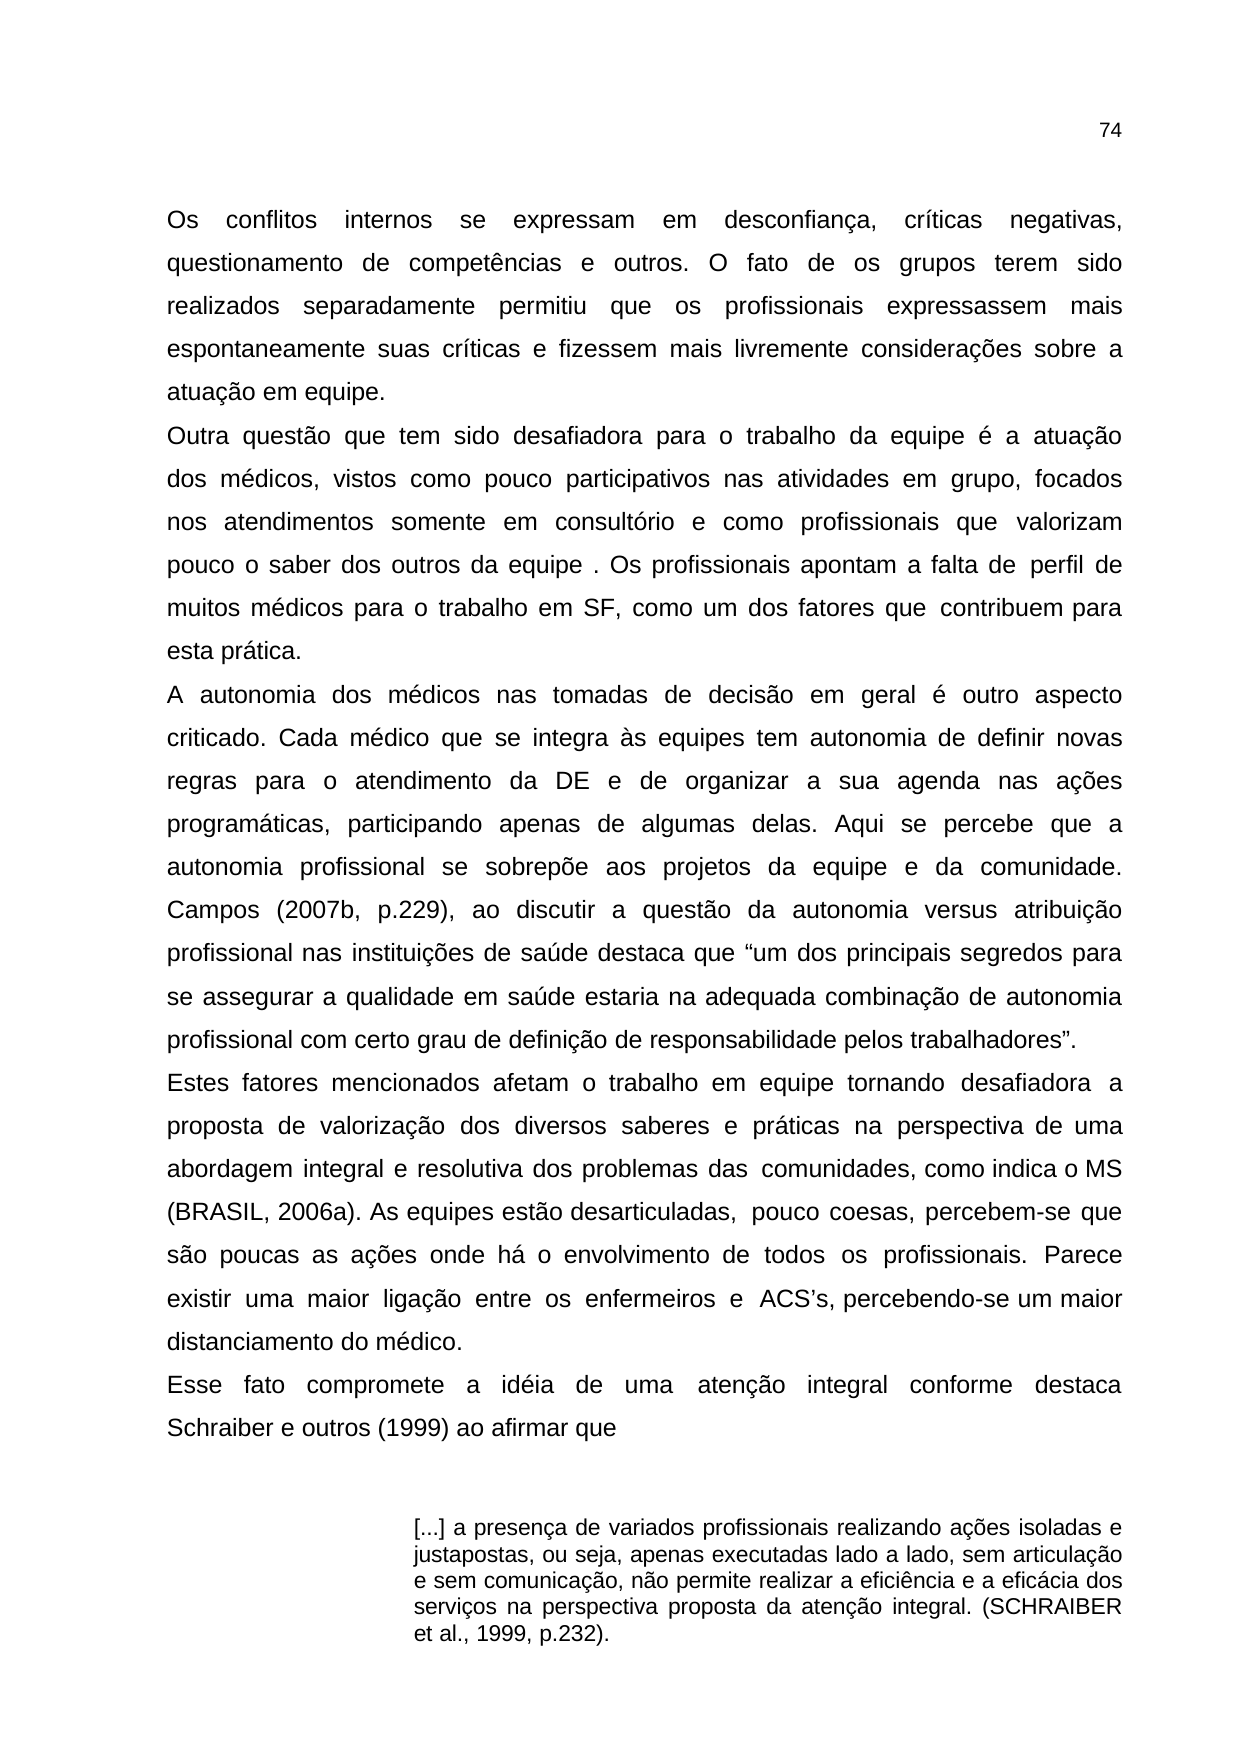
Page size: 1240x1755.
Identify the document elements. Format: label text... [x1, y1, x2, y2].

text A autonomia dos médicos nas tomadas de decisão em geral é outro aspecto criticado. Cada médico que se integra às equipes tem autonomia de definir novas regras para o atendimento da DE e de organizar a sua agenda nas ações programáticas, participando apenas de algumas delas. Aqui se percebe que a autonomia profissional se sobrepõe aos projetos da equipe e da comunidade. Campos (2007b, p.229), ao discutir a questão da autonomia versus atribuição profissional nas instituições de saúde destaca que “um dos principais segredos para se assegurar a qualidade em saúde estaria na adequada combinação de autonomia profissional com certo grau de definição de responsabilidade pelos trabalhadores”. [167, 680, 1123, 1053]
text [...] a presença de variados profissionais realizando ações isoladas e justapostas, ou seja, apenas executadas lado a lado, sem articulação e sem comunicação, não permite realizar a eficiência e a eficácia dos serviços na perspectiva proposta da atenção integral. (SCHRAIBER et al., 1999, p.232). [413, 1514, 1123, 1646]
text Esse fato compromete a idéia de uma atenção integral conforme destaca Schraiber e outros (1999) ao afirmar que [167, 1370, 1122, 1442]
text Os conflitos internos se expressam em desconfiança, críticas negativas, questionamento de competências e outros. O fato de os grupos terem sido realizados separadamente permitiu que os profissionais expressassem mais espontaneamente suas críticas e fizessem mais livremente considerações sobre a atuação em equipe. [167, 205, 1123, 406]
text Outra questão que tem sido desafiadora para o trabalho da equipe é a atuação dos médicos, vistos como pouco participativos nas atividades em grupo, focados nos atendimentos somente em consultório e como profissionais que valorizam pouco o saber dos outros da equipe . Os profissionais apontam a falta de perfil de muitos médicos para o trabalho em SF, como um dos fatores que contribuem para esta prática. [167, 421, 1123, 665]
text Estes fatores mencionados afetam o trabalho em equipe tornando desafiadora a proposta de valorização dos diversos saberes e práticas na perspectiva de uma abordagem integral e resolutiva dos problemas das comunidades, como indica o MS (BRASIL, 2006a). As equipes estão desarticuladas, pouco coesas, percebem-se que são poucas as ações onde há o envolvimento de todos os profissionais. Parece existir uma maior ligação entre os enfermeiros e ACS’s, percebendo-se um maior distanciamento do médico. [167, 1068, 1123, 1356]
